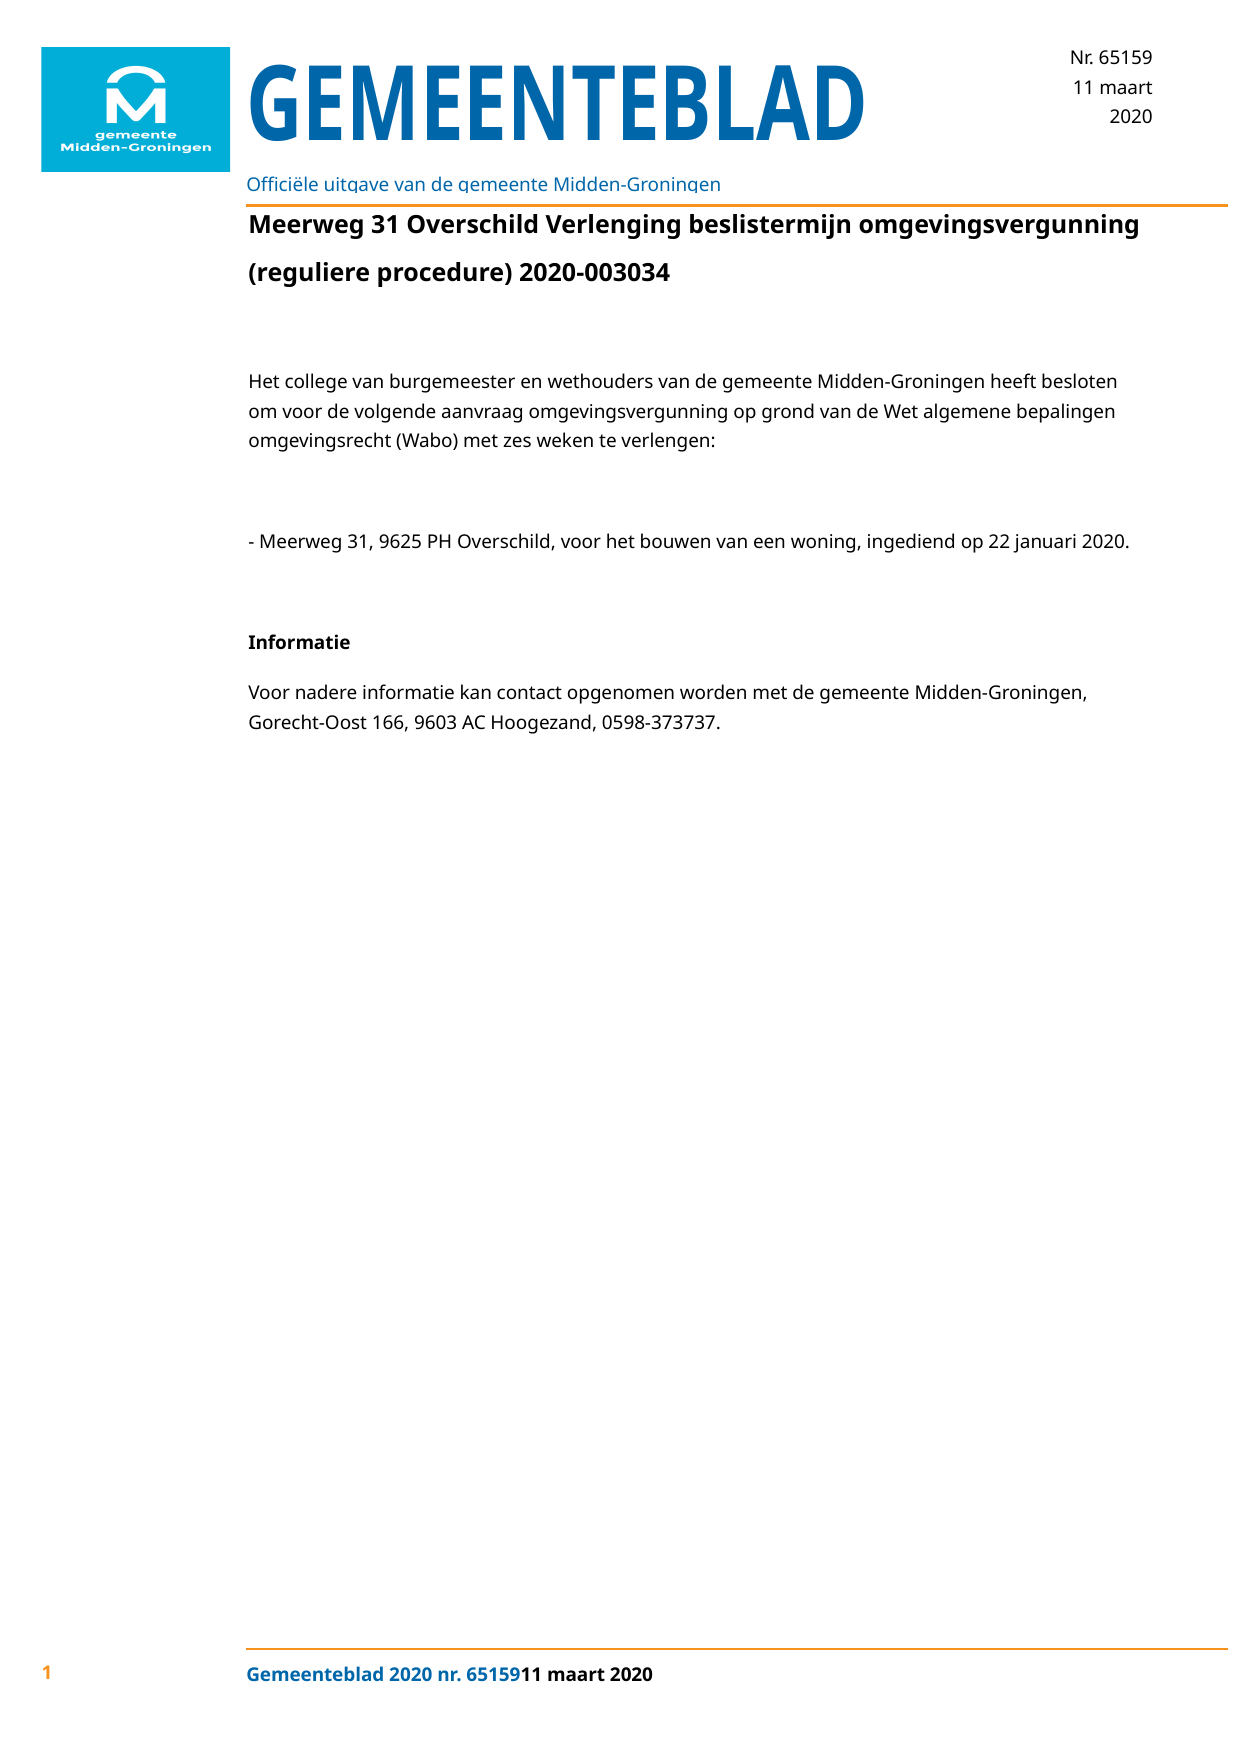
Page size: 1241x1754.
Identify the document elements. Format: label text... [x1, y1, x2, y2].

text Het college van burgemeester en wethouders van de gemeente Midden-Groningen heeft besloten om voor de volgende aanvraag omgevingsvergunning op grond van de Wet algemene bepalingen omgevingsrecht (Wabo) met zes weken te verlengen: [248, 368, 1152, 453]
picture [108, 66, 164, 82]
text Voor nadere informatie kan contact opgenomen worden met de gemeente Midden-Groningen, Gorecht-Oost 166, 9603 AC Hoogezand, 0598-373737. [248, 679, 1152, 735]
picture [107, 89, 165, 122]
text Informatie [248, 629, 1152, 655]
picture [184, 146, 190, 153]
text - Meerweg 31, 9625 PH Overschild, voor het bouwen van een woning, ingediend op 22 januari 2020. [248, 528, 1152, 554]
text Meerweg 31 Overschild Verlenging beslistermijn omgevingsvergunning (reguliere procedure) 2020-003034 [248, 207, 1152, 288]
